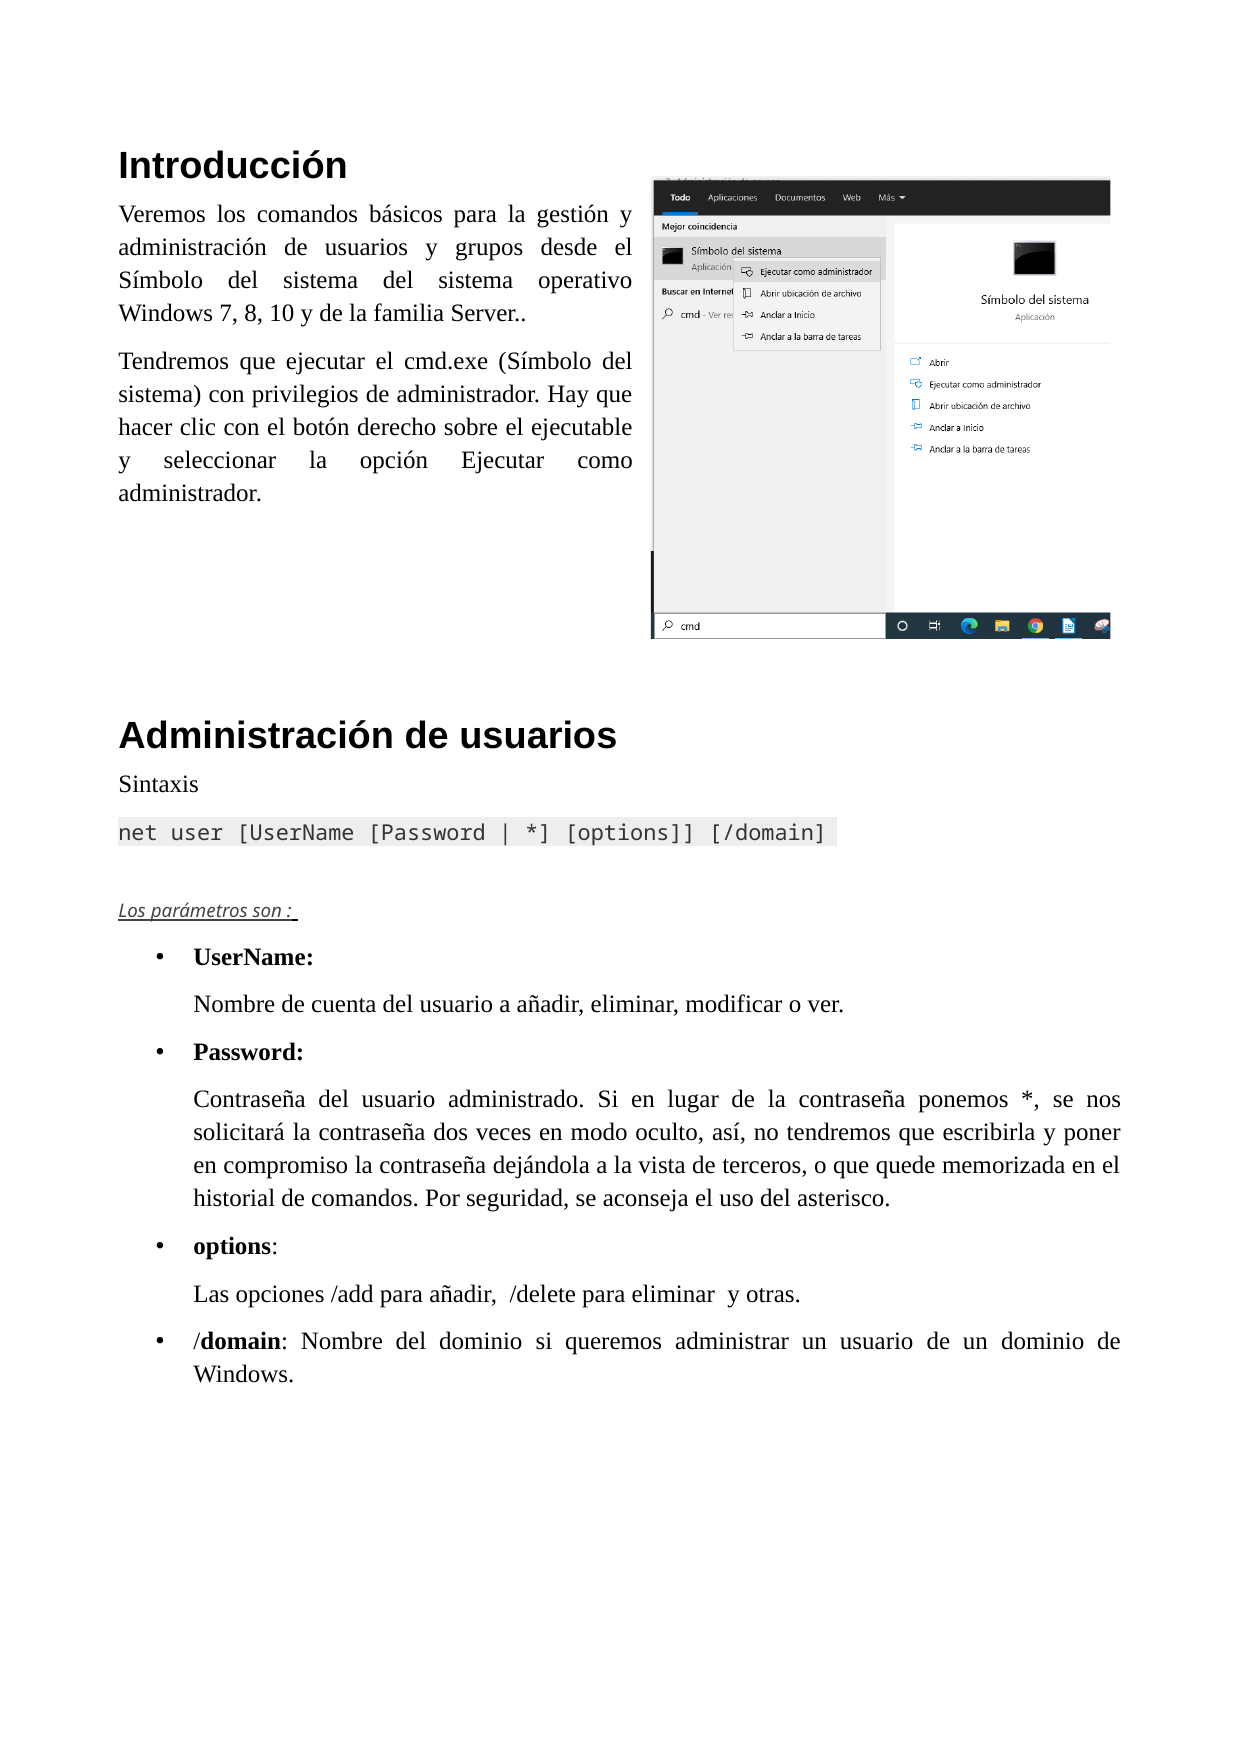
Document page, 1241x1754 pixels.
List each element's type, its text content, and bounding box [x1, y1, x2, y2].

list Nombre de cuenta del usuario a añadir, eliminar, modificar o ver. [156, 989, 1122, 1018]
list UserName: [156, 942, 1122, 970]
list Contraseña del usuario administrado. Si en lugar de la contraseña ponemos *, se nos solicitará la contraseña dos veces en modo oculto, así, no tendremos que escribirla y poner en compromiso la contraseña dejándola a la vista de terceros, o que quede memorizada en el historial de comandos. Por seguridad, se aconseja el uso del asterisco. [156, 1084, 1122, 1212]
list /domain: Nombre del dominio si queremos administrar un usuario de un dominio de Windows. [156, 1326, 1122, 1388]
table_header net user [UserName [Password | *] [options]] [/domain] [118, 817, 837, 846]
picture [650, 176, 1111, 639]
list options: [156, 1231, 1122, 1260]
text Sintaxis [118, 769, 1122, 798]
text Los parámetros son : [118, 894, 1122, 923]
text Tendremos que ejecutar el cmd.exe (Símbolo del sistema) con privilegios de administrador. Hay que hacer clic con el botón derecho sobre el ejecutable y seleccionar la opción Ejecutar como administrador. [118, 346, 650, 507]
subtitle Introducción [118, 143, 1122, 187]
subtitle Administración de usuarios [118, 713, 1122, 757]
list Password: [156, 1037, 1122, 1066]
text Veremos los comandos básicos para la gestión y administración de usuarios y grupos desde el Símbolo del sistema del sistema operativo Windows 7, 8, 10 y de la familia Server.. [118, 199, 650, 327]
list Las opciones /add para añadir, /delete para eliminar y otras. [156, 1279, 1122, 1307]
